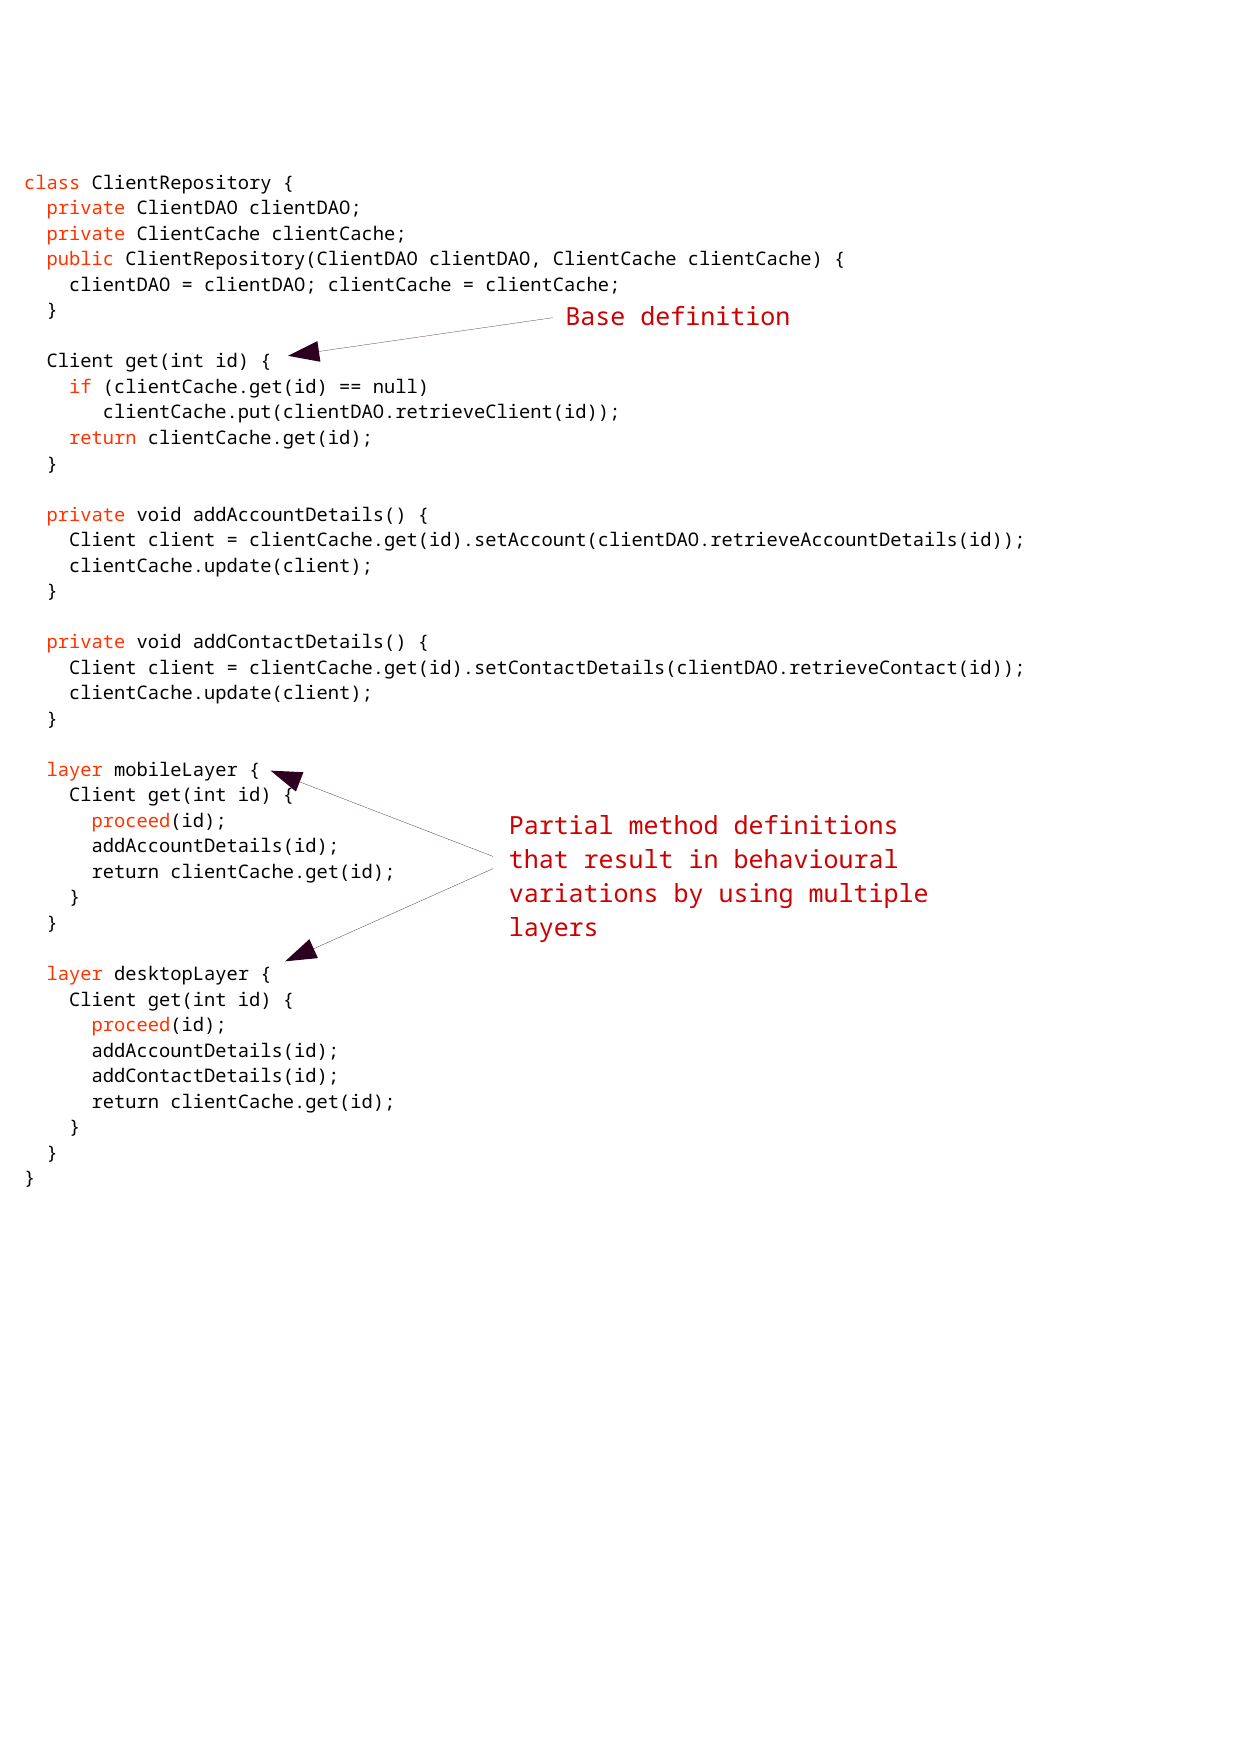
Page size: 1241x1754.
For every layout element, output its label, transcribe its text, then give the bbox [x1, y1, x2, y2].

text [303, 782, 1217, 807]
text private void addAccountDetails() { [24, 501, 1217, 526]
text proceed(id); [368, 807, 1217, 833]
text clientCache.update(client); [24, 679, 1217, 705]
text } [406, 884, 1217, 909]
text Client get(int id) { [24, 782, 361, 807]
text } [24, 297, 1217, 322]
text if (clientCache.get(id) == null) [24, 373, 1217, 399]
text } [24, 450, 1217, 475]
text clientCache.update(client); [24, 552, 1217, 577]
text } [24, 1113, 1217, 1139]
text } [24, 884, 456, 909]
text private ClientDAO clientDAO; [24, 195, 1217, 220]
text return clientCache.get(id); [24, 858, 1217, 884]
text proceed(id); [24, 807, 429, 833]
text return clientCache.get(id); [24, 1088, 1217, 1113]
text Client client = clientCache.get(id).setContactDetails(clientDAO.retrieveContact(id)); [24, 654, 1217, 679]
text } [24, 1164, 1217, 1190]
text layer desktopLayer { [24, 960, 1217, 986]
text layer mobileLayer { [24, 756, 1217, 782]
text class ClientRepository { [24, 169, 1217, 195]
text clientCache.put(clientDAO.retrieveClient(id)); [24, 399, 1217, 424]
text clientDAO = clientDAO; clientCache = clientCache; [24, 271, 1217, 297]
text public ClientRepository(ClientDAO clientDAO, ClientCache clientCache) { [24, 246, 1217, 271]
text } [24, 577, 1217, 603]
text return clientCache.get(id); [24, 424, 1217, 450]
text private ClientCache clientCache; [24, 220, 1217, 246]
text } [347, 909, 1217, 935]
text addContactDetails(id); [24, 1062, 1217, 1088]
text Client get(int id) { [24, 986, 1217, 1011]
text addAccountDetails(id); [24, 1037, 1217, 1062]
text } [24, 909, 400, 935]
text addAccountDetails(id); [24, 833, 1217, 858]
text } [24, 705, 1217, 731]
text proceed(id); [24, 1011, 1217, 1037]
text private void addContactDetails() { [24, 628, 1217, 654]
text Client get(int id) { [24, 348, 1217, 373]
text } [677, 890, 684, 900]
text Client client = clientCache.get(id).setAccount(clientDAO.retrieveAccountDetails(id)); [24, 526, 1217, 552]
text } [24, 1139, 1217, 1164]
